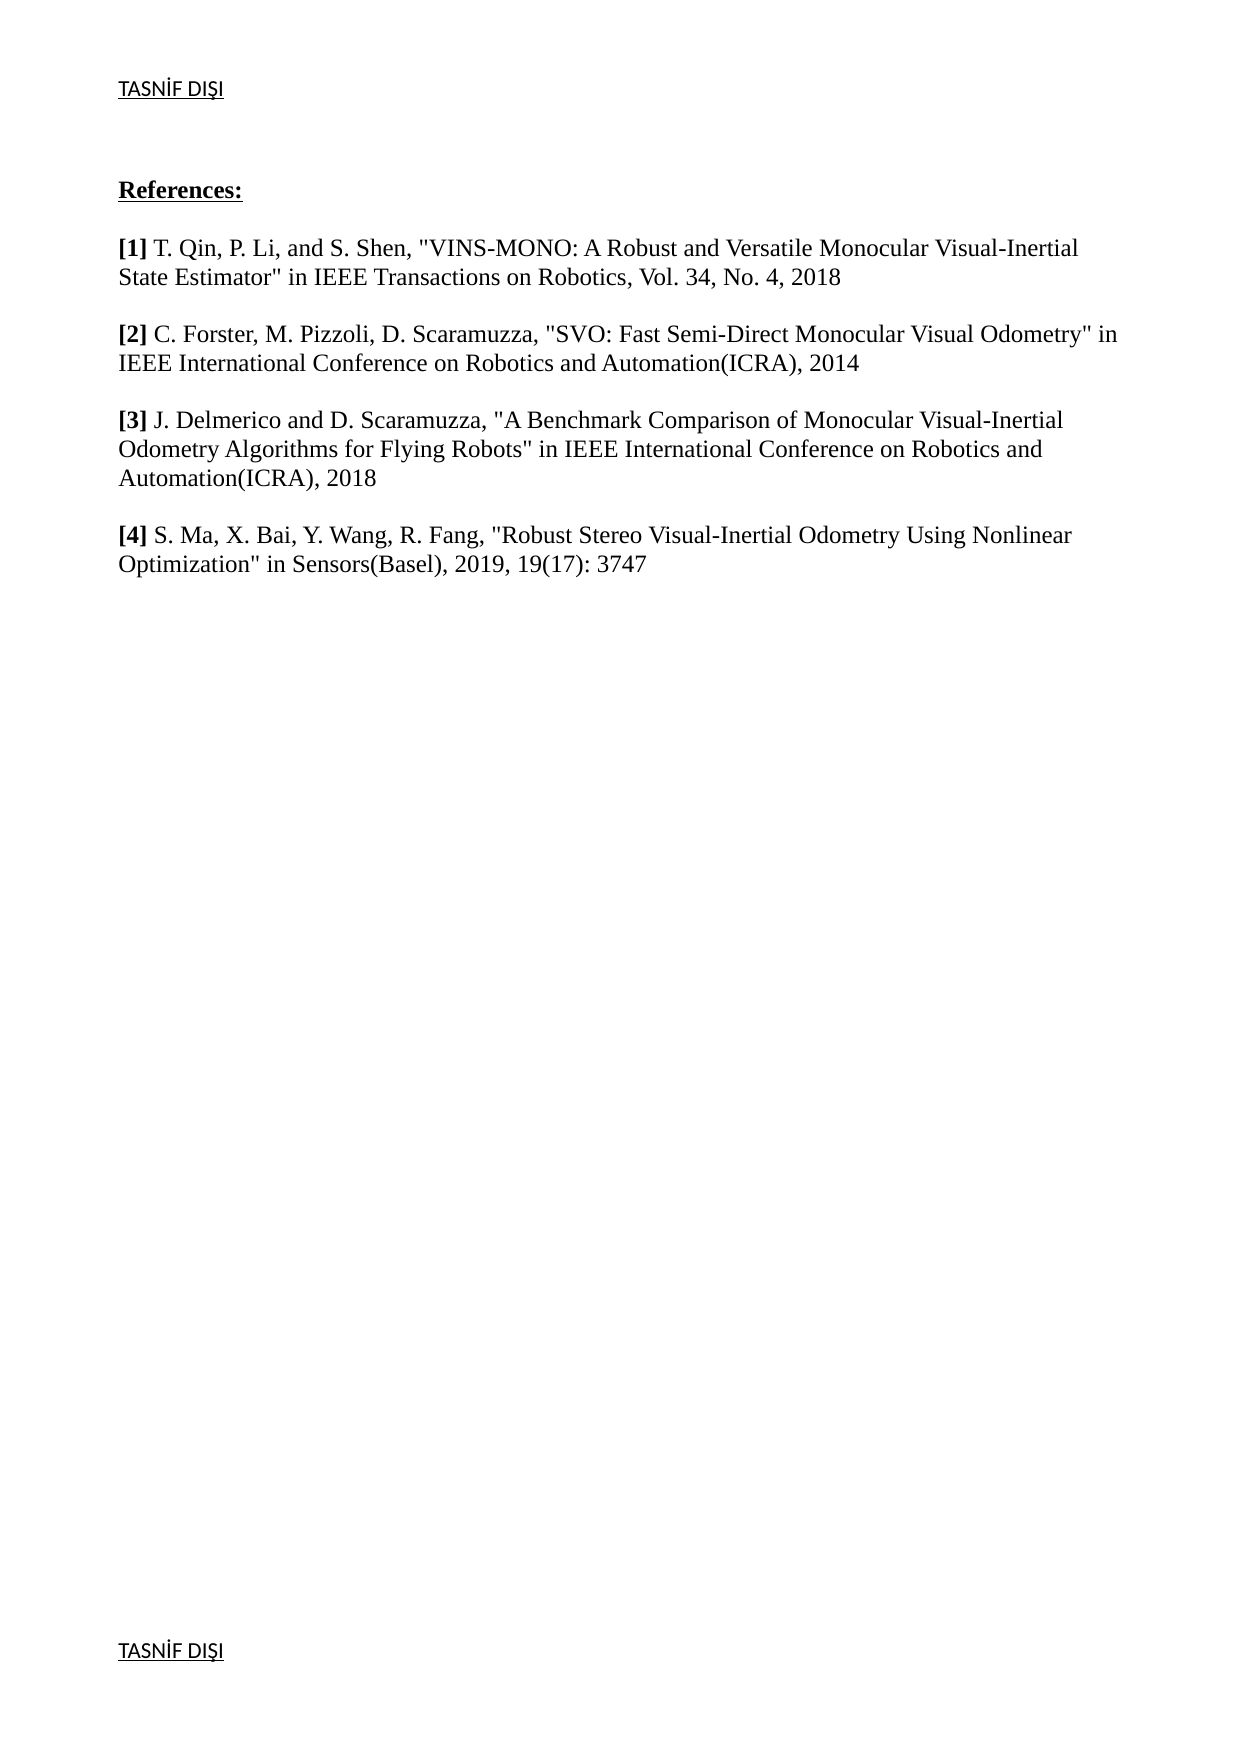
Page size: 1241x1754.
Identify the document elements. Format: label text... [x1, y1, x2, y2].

text [4] S. Ma, X. Bai, Y. Wang, R. Fang, "Robust Stereo Visual-Inertial Odometry Using Nonlinear Optimization" in Sensors(Basel), 2019, 19(17): 3747 [118, 521, 1122, 578]
text [3] J. Delmerico and D. Scaramuzza, "A Benchmark Comparison of Monocular Visual-Inertial Odometry Algorithms for Flying Robots" in IEEE International Conference on Robotics and Automation(ICRA), 2018 [118, 406, 1122, 492]
text References: [118, 176, 1122, 204]
text [2] C. Forster, M. Pizzoli, D. Scaramuzza, "SVO: Fast Semi-Direct Monocular Visual Odometry" in IEEE International Conference on Robotics and Automation(ICRA), 2014 [118, 319, 1122, 377]
text [1] T. Qin, P. Li, and S. Shen, "VINS-MONO: A Robust and Versatile Monocular Visual-Inertial State Estimator" in IEEE Transactions on Robotics, Vol. 34, No. 4, 2018 [118, 233, 1122, 291]
